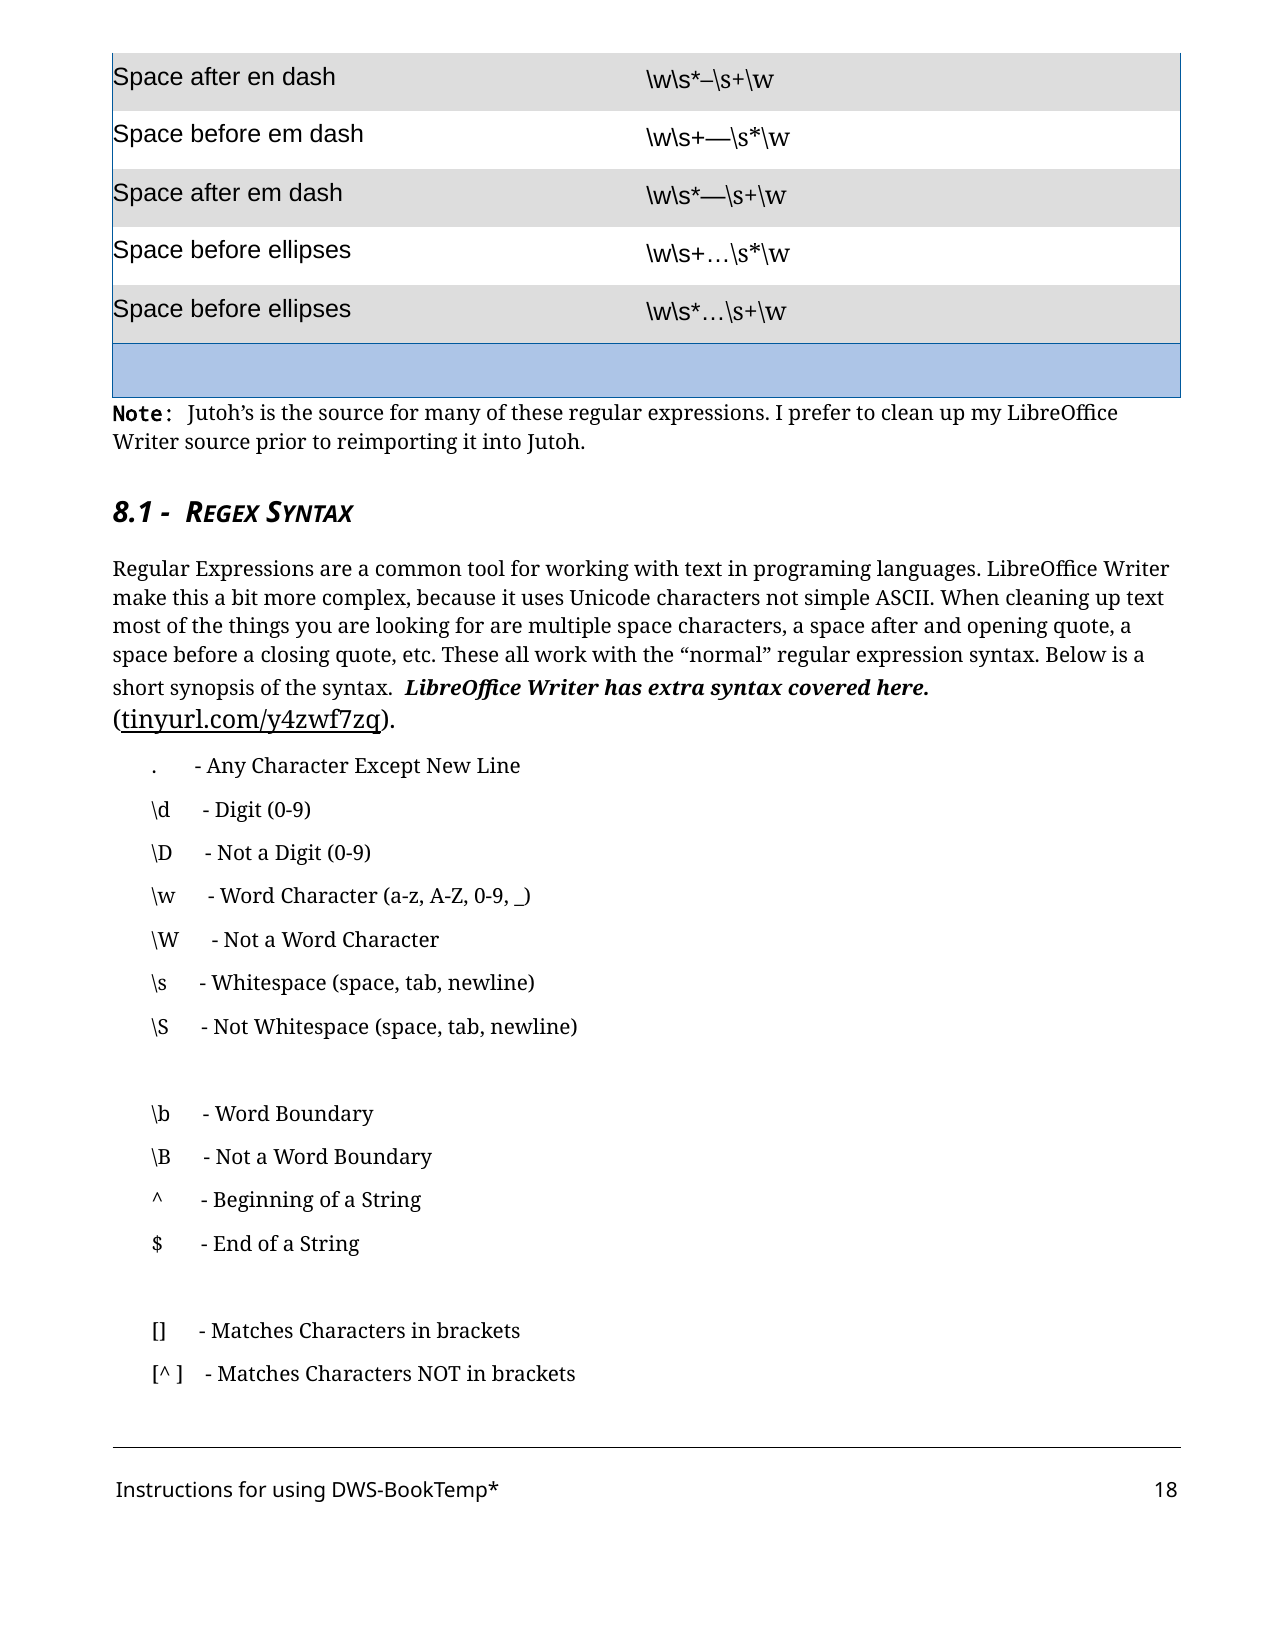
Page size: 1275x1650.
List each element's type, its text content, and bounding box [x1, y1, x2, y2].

table_cell \w\s*–\s+\w [646, 53, 1180, 111]
text . - Any Character Except New Line [112, 751, 1181, 780]
subtitle Regex Syntax [112, 491, 1181, 531]
text ^ - Beginning of a String [112, 1186, 1181, 1214]
table_cell Space before em dash [113, 111, 646, 168]
text \b - Word Boundary [112, 1099, 1181, 1127]
text \D - Not a Digit (0-9) [112, 838, 1181, 867]
text [] - Matches Characters in brackets [112, 1316, 1181, 1344]
text \w - Word Character (a-z, A-Z, 0-9, _) [112, 882, 1181, 910]
text Regular Expressions are a common tool for working with text in programing languages. LibreOffice Writer make this a bit more complex, because it uses Unicode characters not simple ASCII. When cleaning up text most of the things you are looking for are multiple space characters, a space after and opening quote, a space before a closing quote, etc. These all work with the “normal” regular expression syntax. Below is a short synopsis of the syntax. LibreOffice Writer has extra syntax covered here. (tinyurl.com/y4zwf7zq). [112, 554, 1181, 736]
table_cell Space before ellipses [113, 285, 646, 343]
text \W - Not a Word Character [112, 925, 1181, 953]
text Note: Jutoh’s is the source for many of these regular expressions. I prefer to clean up my LibreOffice Writer source prior to reimporting it into Jutoh. [112, 398, 1181, 455]
table_cell \w\s*—\s+\w [646, 169, 1180, 227]
table_cell \w\s+…\s*\w [646, 227, 1180, 284]
table_cell [646, 344, 1180, 397]
text \d - Digit (0-9) [112, 795, 1181, 823]
table_cell [113, 344, 646, 397]
table_cell Space after em dash [113, 169, 646, 227]
table_cell \w\s*…\s+\w [646, 285, 1180, 343]
table_cell Space before ellipses [113, 227, 646, 284]
text \B - Not a Word Boundary [112, 1142, 1181, 1171]
text $ - End of a String [112, 1229, 1181, 1257]
text \S - Not Whitespace (space, tab, newline) [112, 1012, 1181, 1040]
table_cell \w\s+—\s*\w [646, 111, 1180, 168]
text [^ ] - Matches Characters NOT in brackets [112, 1359, 1181, 1388]
text \s - Whitespace (space, tab, newline) [112, 968, 1181, 997]
table_cell Space after en dash [113, 53, 646, 111]
